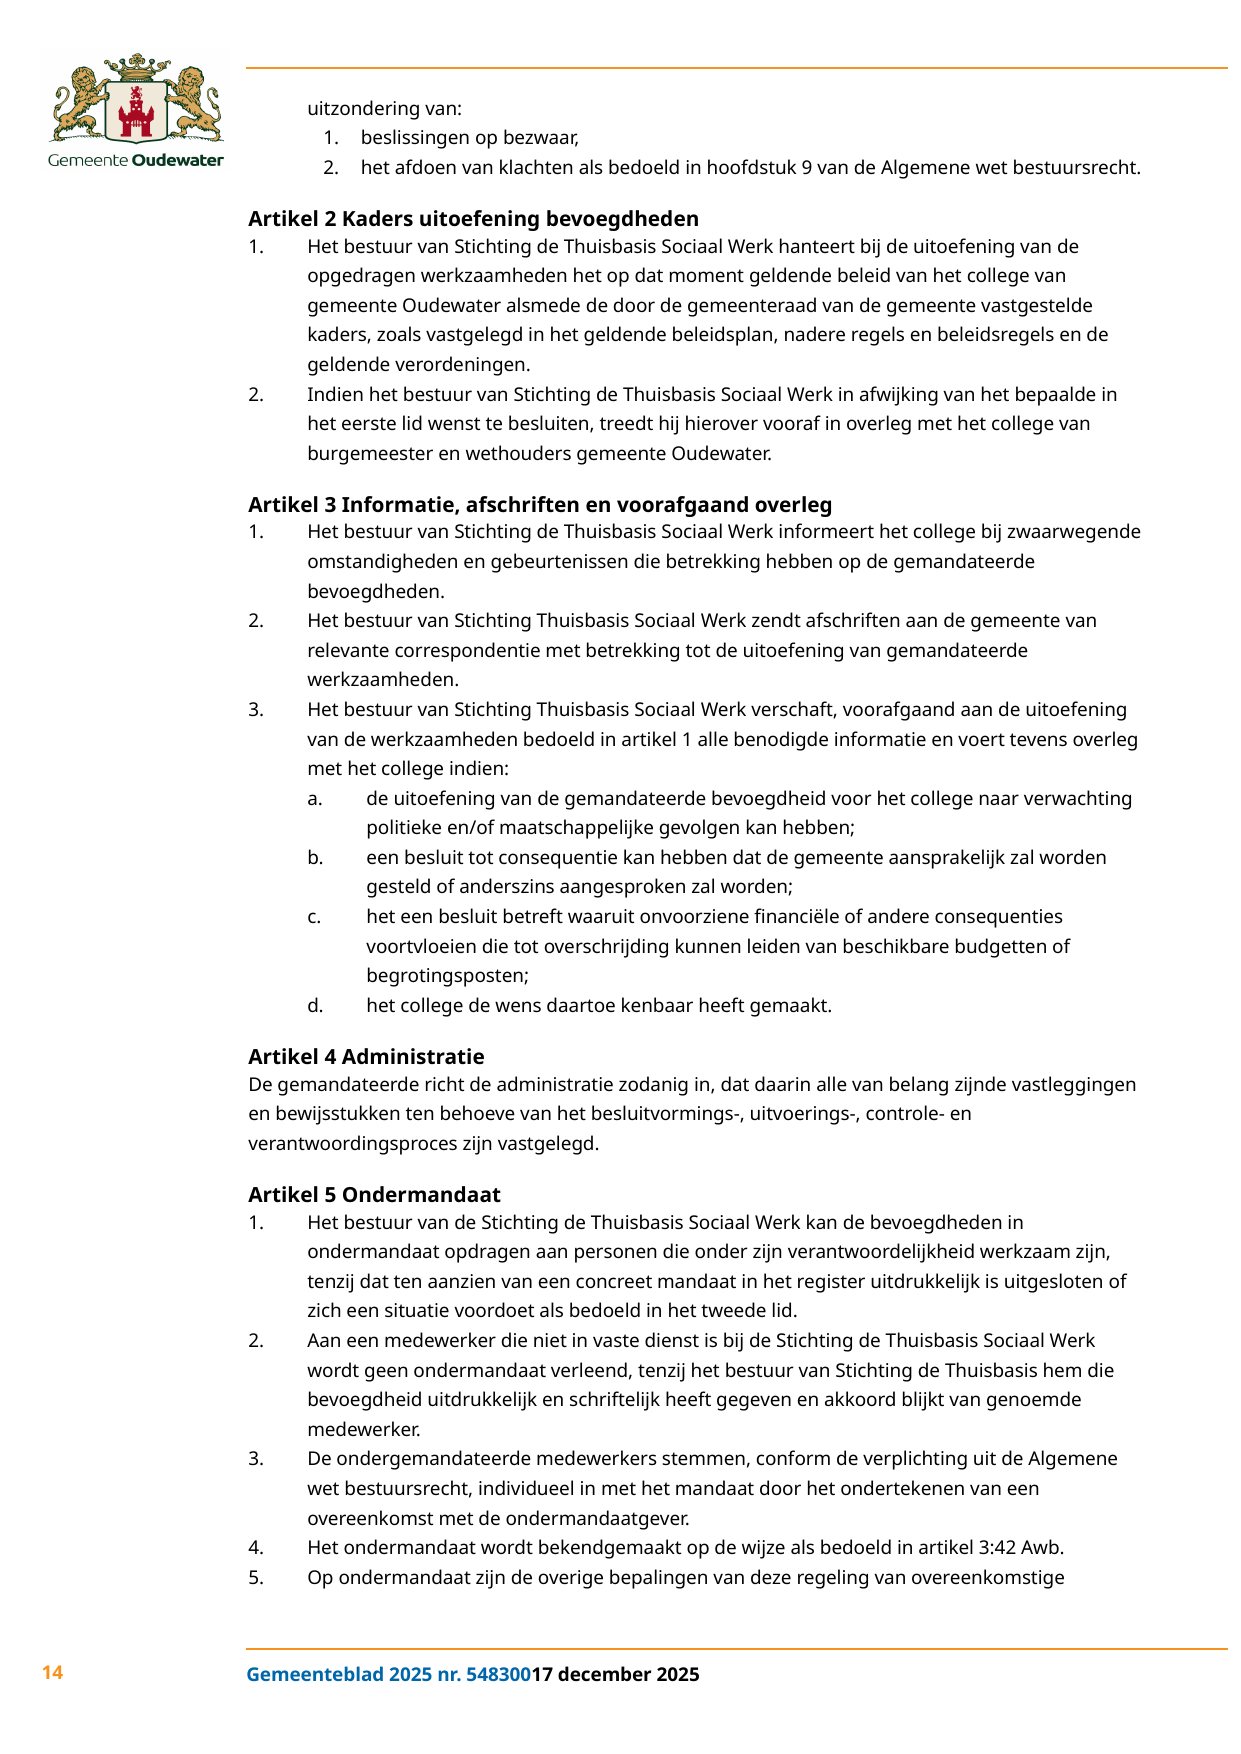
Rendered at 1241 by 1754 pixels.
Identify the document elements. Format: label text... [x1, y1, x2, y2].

list beslissingen op bezwaar, [323, 124, 1152, 150]
list Aan een medewerker die niet in vaste dienst is bij de Stichting de Thuisbasis Sociaal Werk wordt geen ondermandaat verleend, tenzij het bestuur van Stichting de Thuisbasis hem die bevoegdheid uitdrukkelijk en schriftelijk heeft gegeven en akkoord blijkt van genoemde medewerker. [248, 1327, 1152, 1442]
list het afdoen van klachten als bedoeld in hoofdstuk 9 van de Algemene wet bestuursrecht. [323, 154, 1152, 180]
text Artikel 2 Kaders uitoefening bevoegdheden [248, 204, 1152, 233]
list Het bestuur van Stichting de Thuisbasis Sociaal Werk hanteert bij de uitoefening van de opgedragen werkzaamheden het op dat moment geldende beleid van het college van gemeente Oudewater alsmede de door de gemeenteraad van de gemeente vastgestelde kaders, zoals vastgelegd in het geldende beleidsplan, nadere regels en beleidsregels en de geldende verordeningen. [248, 233, 1152, 377]
picture [41, 47, 231, 172]
text Artikel 4 Administratie [248, 1042, 1152, 1071]
list het een besluit betreft waaruit onvoorziene financiële of andere consequenties voortvloeien die tot overschrijding kunnen leiden van beschikbare budgetten of begrotingsposten; [307, 903, 1152, 988]
list uitzondering van: [248, 95, 1152, 121]
list Het bestuur van Stichting Thuisbasis Sociaal Werk zendt afschriften aan de gemeente van relevante correspondentie met betrekking tot de uitoefening van gemandateerde werkzaamheden. [248, 607, 1152, 692]
list de uitoefening van de gemandateerde bevoegdheid voor het college naar verwachting politieke en/of maatschappelijke gevolgen kan hebben; [307, 785, 1152, 840]
text De gemandateerde richt de administratie zodanig in, dat daarin alle van belang zijnde vastleggingen en bewijsstukken ten behoeve van het besluitvormings-, uitvoerings-, controle- en verantwoordingsproces zijn vastgelegd. [248, 1071, 1152, 1156]
list Het bestuur van de Stichting de Thuisbasis Sociaal Werk kan de bevoegdheden in ondermandaat opdragen aan personen die onder zijn verantwoordelijkheid werkzaam zijn, tenzij dat ten aanzien van een concreet mandaat in het register uitdrukkelijk is uitgesloten of zich een situatie voordoet als bedoeld in het tweede lid. [248, 1209, 1152, 1323]
list De ondergemandateerde medewerkers stemmen, conform de verplichting uit de Algemene wet bestuursrecht, individueel in met het mandaat door het ondertekenen van een overeenkomst met de ondermandaatgever. [248, 1446, 1152, 1531]
text Artikel 5 Ondermandaat [248, 1181, 1152, 1209]
list Het bestuur van Stichting Thuisbasis Sociaal Werk verschaft, voorafgaand aan de uitoefening van de werkzaamheden bedoeld in artikel 1 alle benodigde informatie en voert tevens overleg met het college indien: [248, 696, 1152, 781]
list Het bestuur van Stichting de Thuisbasis Sociaal Werk informeert het college bij zwaarwegende omstandigheden en gebeurtenissen die betrekking hebben op de gemandateerde bevoegdheden. [248, 519, 1152, 604]
list het college de wens daartoe kenbaar heeft gemaakt. [307, 992, 1152, 1018]
text Artikel 3 Informatie, afschriften en voorafgaand overleg [248, 490, 1152, 519]
list Het ondermandaat wordt bekendgemaakt op de wijze als bedoeld in artikel 3:42 Awb. [248, 1534, 1152, 1560]
list een besluit tot consequentie kan hebben dat de gemeente aansprakelijk zal worden gesteld of anderszins aangesproken zal worden; [307, 844, 1152, 899]
list Op ondermandaat zijn de overige bepalingen van deze regeling van overeenkomstige [248, 1564, 1152, 1590]
list Indien het bestuur van Stichting de Thuisbasis Sociaal Werk in afwijking van het bepaalde in het eerste lid wenst te besluiten, treedt hij hierover vooraf in overleg met het college van burgemeester en wethouders gemeente Oudewater. [248, 381, 1152, 466]
